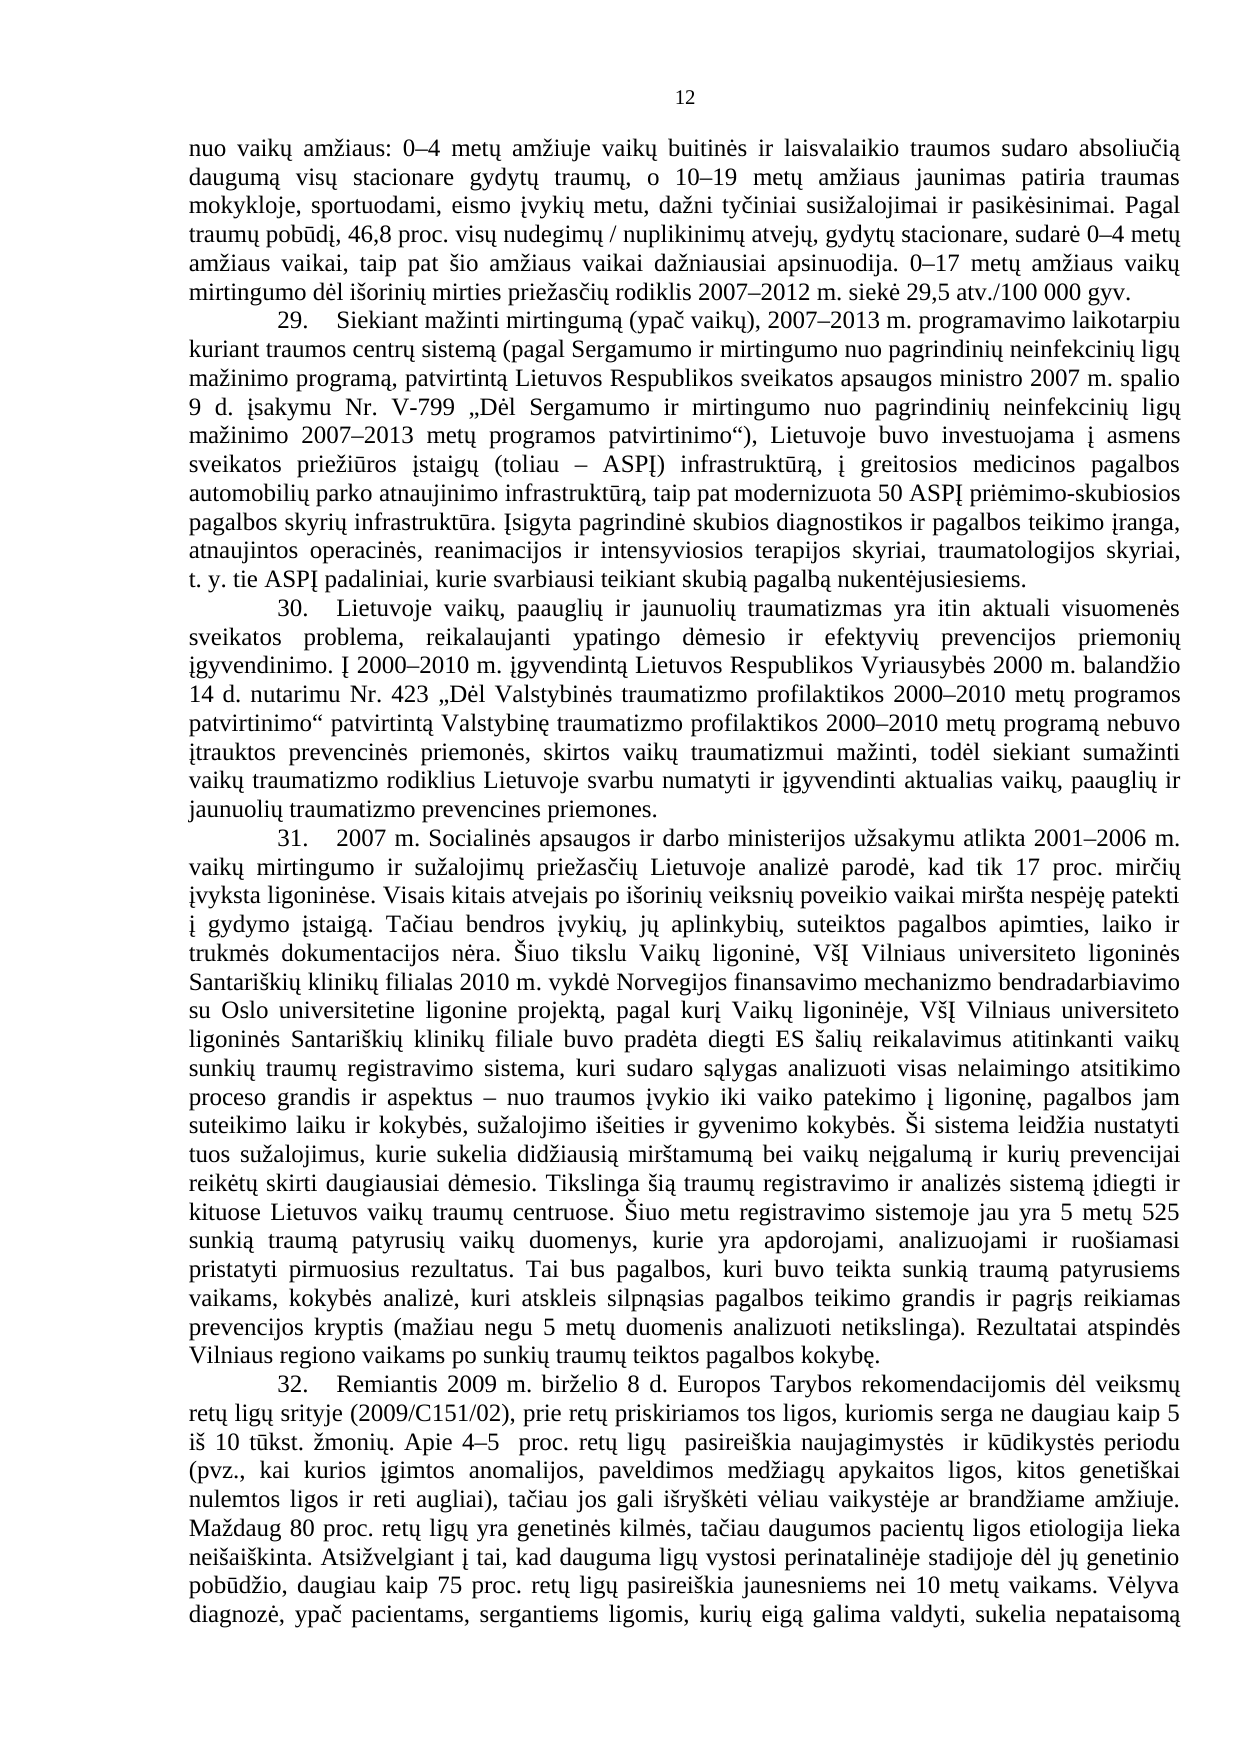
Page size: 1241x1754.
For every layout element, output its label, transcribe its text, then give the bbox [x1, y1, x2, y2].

text nuo vaikų amžiaus: 0–4 metų amžiuje vaikų buitinės ir laisvalaikio traumos sudaro absoliučią daugumą visų stacionare gydytų traumų, o 10–19 metų amžiaus jaunimas patiria traumas mokykloje, sportuodami, eismo įvykių metu, dažni tyčiniai susižalojimai ir pasikėsinimai. Pagal traumų pobūdį, 46,8 proc. visų nudegimų / nuplikinimų atvejų, gydytų stacionare, sudarė 0–4 metų amžiaus vaikai, taip pat šio amžiaus vaikai dažniausiai apsinuodija. 0–17 metų amžiaus vaikų mirtingumo dėl išorinių mirties priežasčių rodiklis 2007–2012 m. siekė 29,5 atv./100 000 gyv. [188, 133, 1181, 306]
text 29. Siekiant mažinti mirtingumą (ypač vaikų), 2007–2013 m. programavimo laikotarpiu kuriant traumos centrų sistemą (pagal Sergamumo ir mirtingumo nuo pagrindinių neinfekcinių ligų mažinimo programą, patvirtintą Lietuvos Respublikos sveikatos apsaugos ministro 2007 m. spalio 9 d. įsakymu Nr. V-799 „Dėl Sergamumo ir mirtingumo nuo pagrindinių neinfekcinių ligų mažinimo 2007–2013 metų programos patvirtinimo“), Lietuvoje buvo investuojama į asmens sveikatos priežiūros įstaigų (toliau – ASPĮ) infrastruktūrą, į greitosios medicinos pagalbos automobilių parko atnaujinimo infrastruktūrą, taip pat modernizuota 50 ASPĮ priėmimo-skubiosios pagalbos skyrių infrastruktūra. Įsigyta pagrindinė skubios diagnostikos ir pagalbos teikimo įranga, atnaujintos operacinės, reanimacijos ir intensyviosios terapijos skyriai, traumatologijos skyriai, t. y. tie ASPĮ padaliniai, kurie svarbiausi teikiant skubią pagalbą nukentėjusiesiems. [188, 306, 1181, 593]
text 32. Remiantis 2009 m. birželio 8 d. Europos Tarybos rekomendacijomis dėl veiksmų retų ligų srityje (2009/C151/02), prie retų priskiriamos tos ligos, kuriomis serga ne daugiau kaip 5 iš 10 tūkst. žmonių. Apie 4–5 proc. retų ligų pasireiškia naujagimystės ir kūdikystės periodu (pvz., kai kurios įgimtos anomalijos, paveldimos medžiagų apykaitos ligos, kitos genetiškai nulemtos ligos ir reti augliai), tačiau jos gali išryškėti vėliau vaikystėje ar brandžiame amžiuje. Maždaug 80 proc. retų ligų yra genetinės kilmės, tačiau daugumos pacientų ligos etiologija lieka neišaiškinta. Atsižvelgiant į tai, kad dauguma ligų vystosi perinatalinėje stadijoje dėl jų genetinio pobūdžio, daugiau kaip 75 proc. retų ligų pasireiškia jaunesniems nei 10 metų vaikams. Vėlyva diagnozė, ypač pacientams, sergantiems ligomis, kurių eigą galima valdyti, sukelia nepataisomą [188, 1369, 1181, 1628]
text 31. 2007 m. Socialinės apsaugos ir darbo ministerijos užsakymu atlikta 2001–2006 m. vaikų mirtingumo ir sužalojimų priežasčių Lietuvoje analizė parodė, kad tik 17 proc. mirčių įvyksta ligoninėse. Visais kitais atvejais po išorinių veiksnių poveikio vaikai miršta nespėję patekti į gydymo įstaigą. Tačiau bendros įvykių, jų aplinkybių, suteiktos pagalbos apimties, laiko ir trukmės dokumentacijos nėra. Šiuo tikslu Vaikų ligoninė, VšĮ Vilniaus universiteto ligoninės Santariškių klinikų filialas 2010 m. vykdė Norvegijos finansavimo mechanizmo bendradarbiavimo su Oslo universitetine ligonine projektą, pagal kurį Vaikų ligoninėje, VšĮ Vilniaus universiteto ligoninės Santariškių klinikų filiale buvo pradėta diegti ES šalių reikalavimus atitinkanti vaikų sunkių traumų registravimo sistema, kuri sudaro sąlygas analizuoti visas nelaimingo atsitikimo proceso grandis ir aspektus – nuo traumos įvykio iki vaiko patekimo į ligoninę, pagalbos jam suteikimo laiku ir kokybės, sužalojimo išeities ir gyvenimo kokybės. Ši sistema leidžia nustatyti tuos sužalojimus, kurie sukelia didžiausią mirštamumą bei vaikų neįgalumą ir kurių prevencijai reikėtų skirti daugiausiai dėmesio. Tikslinga šią traumų registravimo ir analizės sistemą įdiegti ir kituose Lietuvos vaikų traumų centruose. Šiuo metu registravimo sistemoje jau yra 5 metų 525 sunkią traumą patyrusių vaikų duomenys, kurie yra apdorojami, analizuojami ir ruošiamasi pristatyti pirmuosius rezultatus. Tai bus pagalbos, kuri buvo teikta sunkią traumą patyrusiems vaikams, kokybės analizė, kuri atskleis silpnąsias pagalbos teikimo grandis ir pagrįs reikiamas prevencijos kryptis (mažiau negu 5 metų duomenis analizuoti netikslinga). Rezultatai atspindės Vilniaus regiono vaikams po sunkių traumų teiktos pagalbos kokybę. [188, 823, 1181, 1369]
text 30. Lietuvoje vaikų, paauglių ir jaunuolių traumatizmas yra itin aktuali visuomenės sveikatos problema, reikalaujanti ypatingo dėmesio ir efektyvių prevencijos priemonių įgyvendinimo. Į 2000–2010 m. įgyvendintą Lietuvos Respublikos Vyriausybės 2000 m. balandžio 14 d. nutarimu Nr. 423 „Dėl Valstybinės traumatizmo profilaktikos 2000–2010 metų programos patvirtinimo“ patvirtintą Valstybinę traumatizmo profilaktikos 2000–2010 metų programą nebuvo įtrauktos prevencinės priemonės, skirtos vaikų traumatizmui mažinti, todėl siekiant sumažinti vaikų traumatizmo rodiklius Lietuvoje svarbu numatyti ir įgyvendinti aktualias vaikų, paauglių ir jaunuolių traumatizmo prevencines priemones. [188, 593, 1181, 823]
